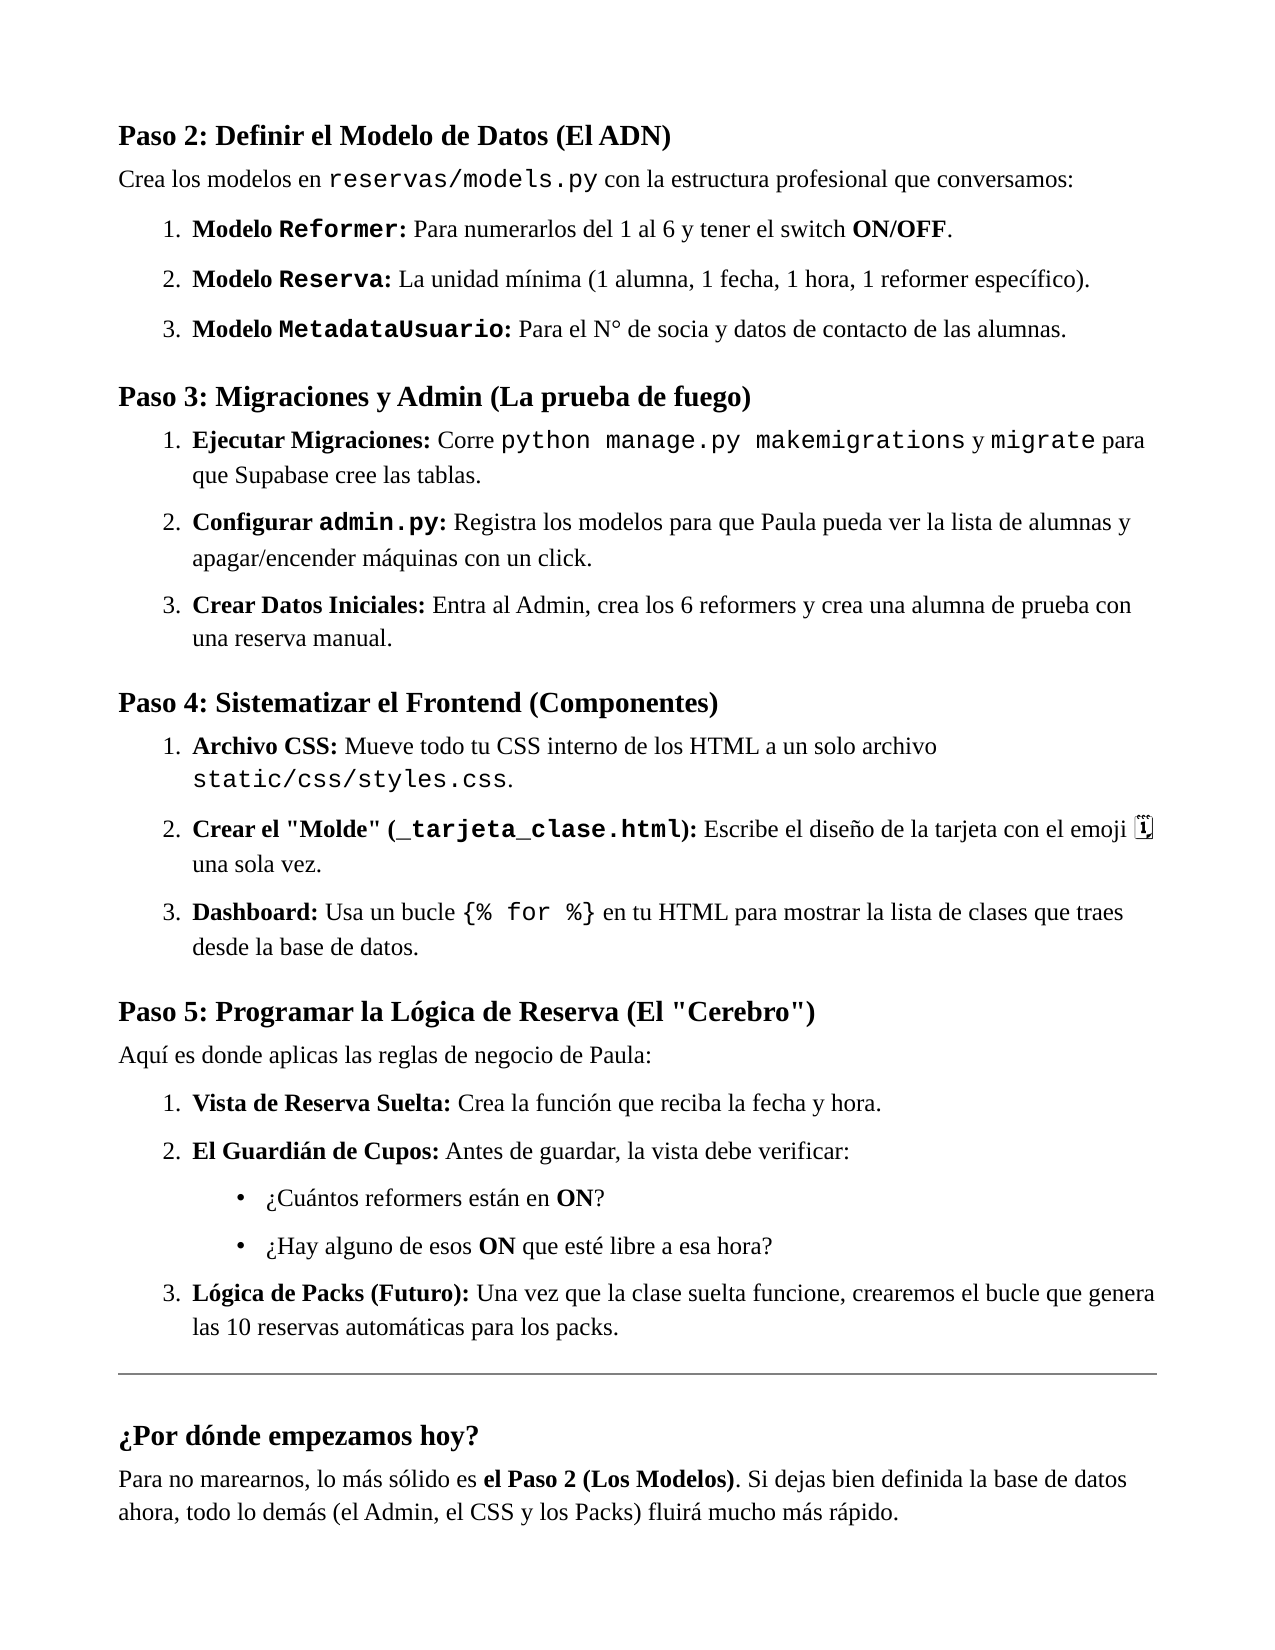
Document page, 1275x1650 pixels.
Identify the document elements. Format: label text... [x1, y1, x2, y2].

text Para no marearnos, lo más sólido es el Paso 2 (Los Modelos). Si dejas bien definida la base de datos ahora, todo lo demás (el Admin, el CSS y los Packs) fluirá mucho más rápido. [118, 1464, 1157, 1526]
list Ejecutar Migraciones: Corre python manage.py makemigrations y migrate para que Supabase cree las tablas. [162, 425, 1157, 489]
text Crea los modelos en reservas/models.py con la estructura profesional que conversamos: [118, 164, 1157, 195]
subtitle Paso 5: Programar la Lógica de Reserva (El "Cerebro") [118, 994, 1157, 1028]
list Modelo Reserva: La unidad mínima (1 alumna, 1 fecha, 1 hora, 1 reformer específico). [162, 264, 1157, 295]
list El Guardián de Cupos: Antes de guardar, la vista debe verificar: [162, 1136, 1157, 1164]
list Crear el "Molde" (_tarjeta_clase.html): Escribe el diseño de la tarjeta con el emoji 🗓️ una sola vez. [162, 814, 1157, 878]
list Configurar admin.py: Registra los modelos para que Paula pueda ver la lista de alumnas y apagar/encender máquinas con un click. [162, 507, 1157, 571]
list Dashboard: Usa un bucle {% for %} en tu HTML para mostrar la lista de clases que traes desde la base de datos. [162, 897, 1157, 961]
list Modelo MetadataUsuario: Para el N° de socia y datos de contacto de las alumnas. [162, 314, 1157, 345]
list Modelo Reformer: Para numerarlos del 1 al 6 y tener el switch ON/OFF. [162, 214, 1157, 245]
subtitle Paso 4: Sistematizar el Frontend (Componentes) [118, 685, 1157, 719]
list Lógica de Packs (Futuro): Una vez que la clase suelta funcione, crearemos el bucle que genera las 10 reservas automáticas para los packs. [162, 1278, 1157, 1340]
subtitle Paso 2: Definir el Modelo de Datos (El ADN) [118, 118, 1157, 152]
list ¿Cuántos reformers están en ON? [236, 1183, 1157, 1212]
text Aquí es donde aplicas las reglas de negocio de Paula: [118, 1041, 1157, 1069]
list ¿Hay alguno de esos ON que esté libre a esa hora? [236, 1231, 1157, 1260]
subtitle ¿Por dónde empezamos hoy? [118, 1418, 1157, 1452]
subtitle Paso 3: Migraciones y Admin (La prueba de fuego) [118, 379, 1157, 412]
list Crear Datos Iniciales: Entra al Admin, crea los 6 reformers y crea una alumna de prueba con una reserva manual. [162, 590, 1157, 652]
list Archivo CSS: Mueve todo tu CSS interno de los HTML a un solo archivo static/css/styles.css. [162, 731, 1157, 795]
list Vista de Reserva Suelta: Crea la función que reciba la fecha y hora. [162, 1088, 1157, 1117]
